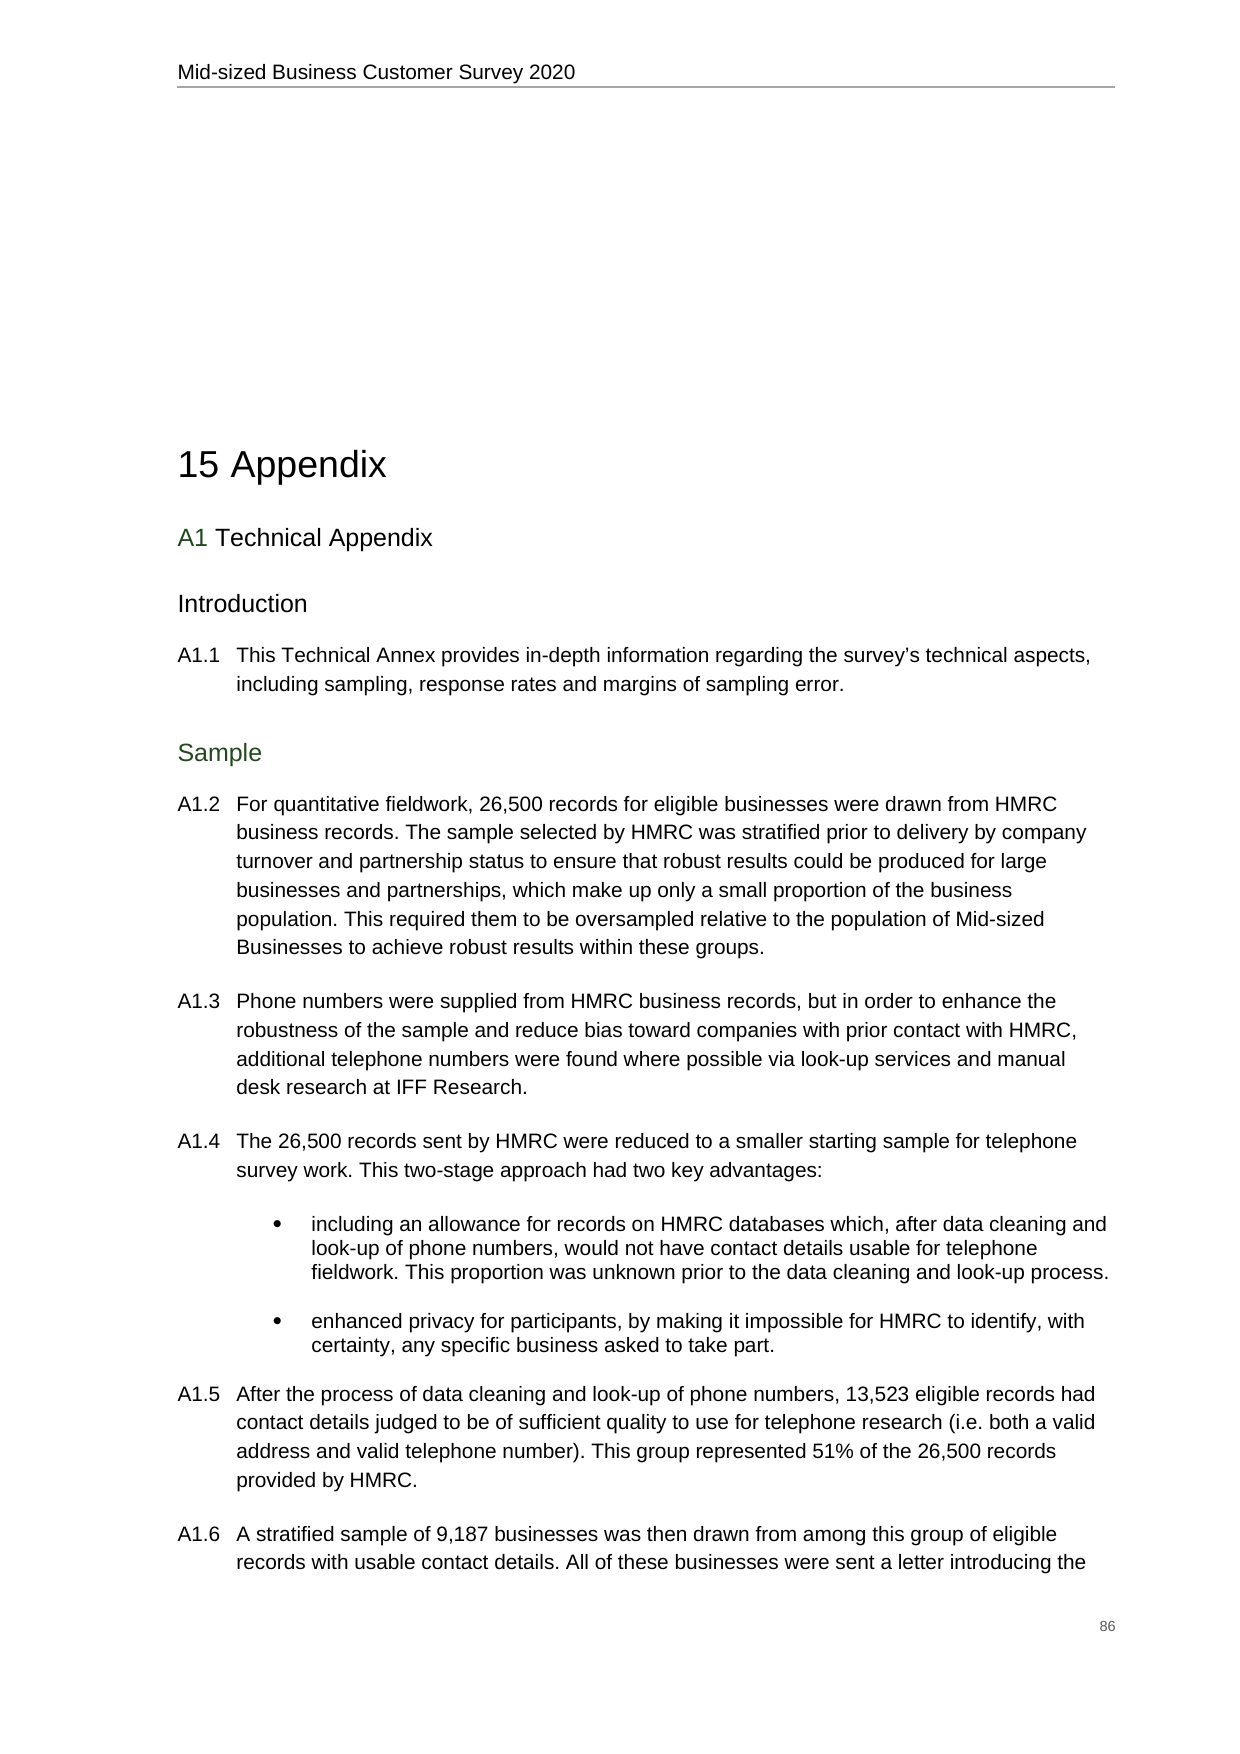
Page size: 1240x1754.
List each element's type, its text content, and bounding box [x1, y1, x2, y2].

list A stratified sample of 9,187 businesses was then drawn from among this group of eligible records with usable contact details. All of these businesses were sent a letter introducing the [177, 1521, 1115, 1574]
list For quantitative fieldwork, 26,500 records for eligible businesses were drawn from HMRC business records. The sample selected by HMRC was stratified prior to delivery by company turnover and partnership status to ensure that robust results could be produced for large businesses and partnerships, which make up only a small proportion of the business population. This required them to be oversampled relative to the population of Mid-sized Businesses to achieve robust results within these groups. [177, 791, 1115, 959]
list After the process of data cleaning and look-up of phone numbers, 13,523 eligible records had contact details judged to be of sufficient quality to use for telephone research (i.e. both a valid address and valid telephone number). This group represented 51% of the 26,500 records provided by HMRC. [177, 1381, 1115, 1492]
list enhanced privacy for participants, by making it impossible for HMRC to identify, with certainty, any specific business asked to take part. [274, 1308, 1115, 1356]
list This Technical Annex provides in-depth information regarding the survey’s technical aspects, including sampling, response rates and margins of sampling error. [177, 643, 1115, 695]
subtitle Introduction [177, 589, 1115, 618]
subtitle Appendix [177, 442, 1115, 485]
list including an allowance for records on HMRC databases which, after data cleaning and look-up of phone numbers, would not have contact details usable for telephone fieldwork. This proportion was unknown prior to the data cleaning and look-up process. [274, 1211, 1115, 1283]
list Phone numbers were supplied from HMRC business records, but in order to enhance the robustness of the sample and reduce bias toward companies with prior contact with HMRC, additional telephone numbers were found where possible via look-up services and manual desk research at IFF Research. [177, 989, 1115, 1099]
list The 26,500 records sent by HMRC were reduced to a smaller starting sample for telephone survey work. This two-stage approach had two key advantages: [177, 1129, 1115, 1182]
subtitle Sample [177, 738, 1115, 766]
subtitle A1 Technical Appendix [177, 523, 1115, 551]
